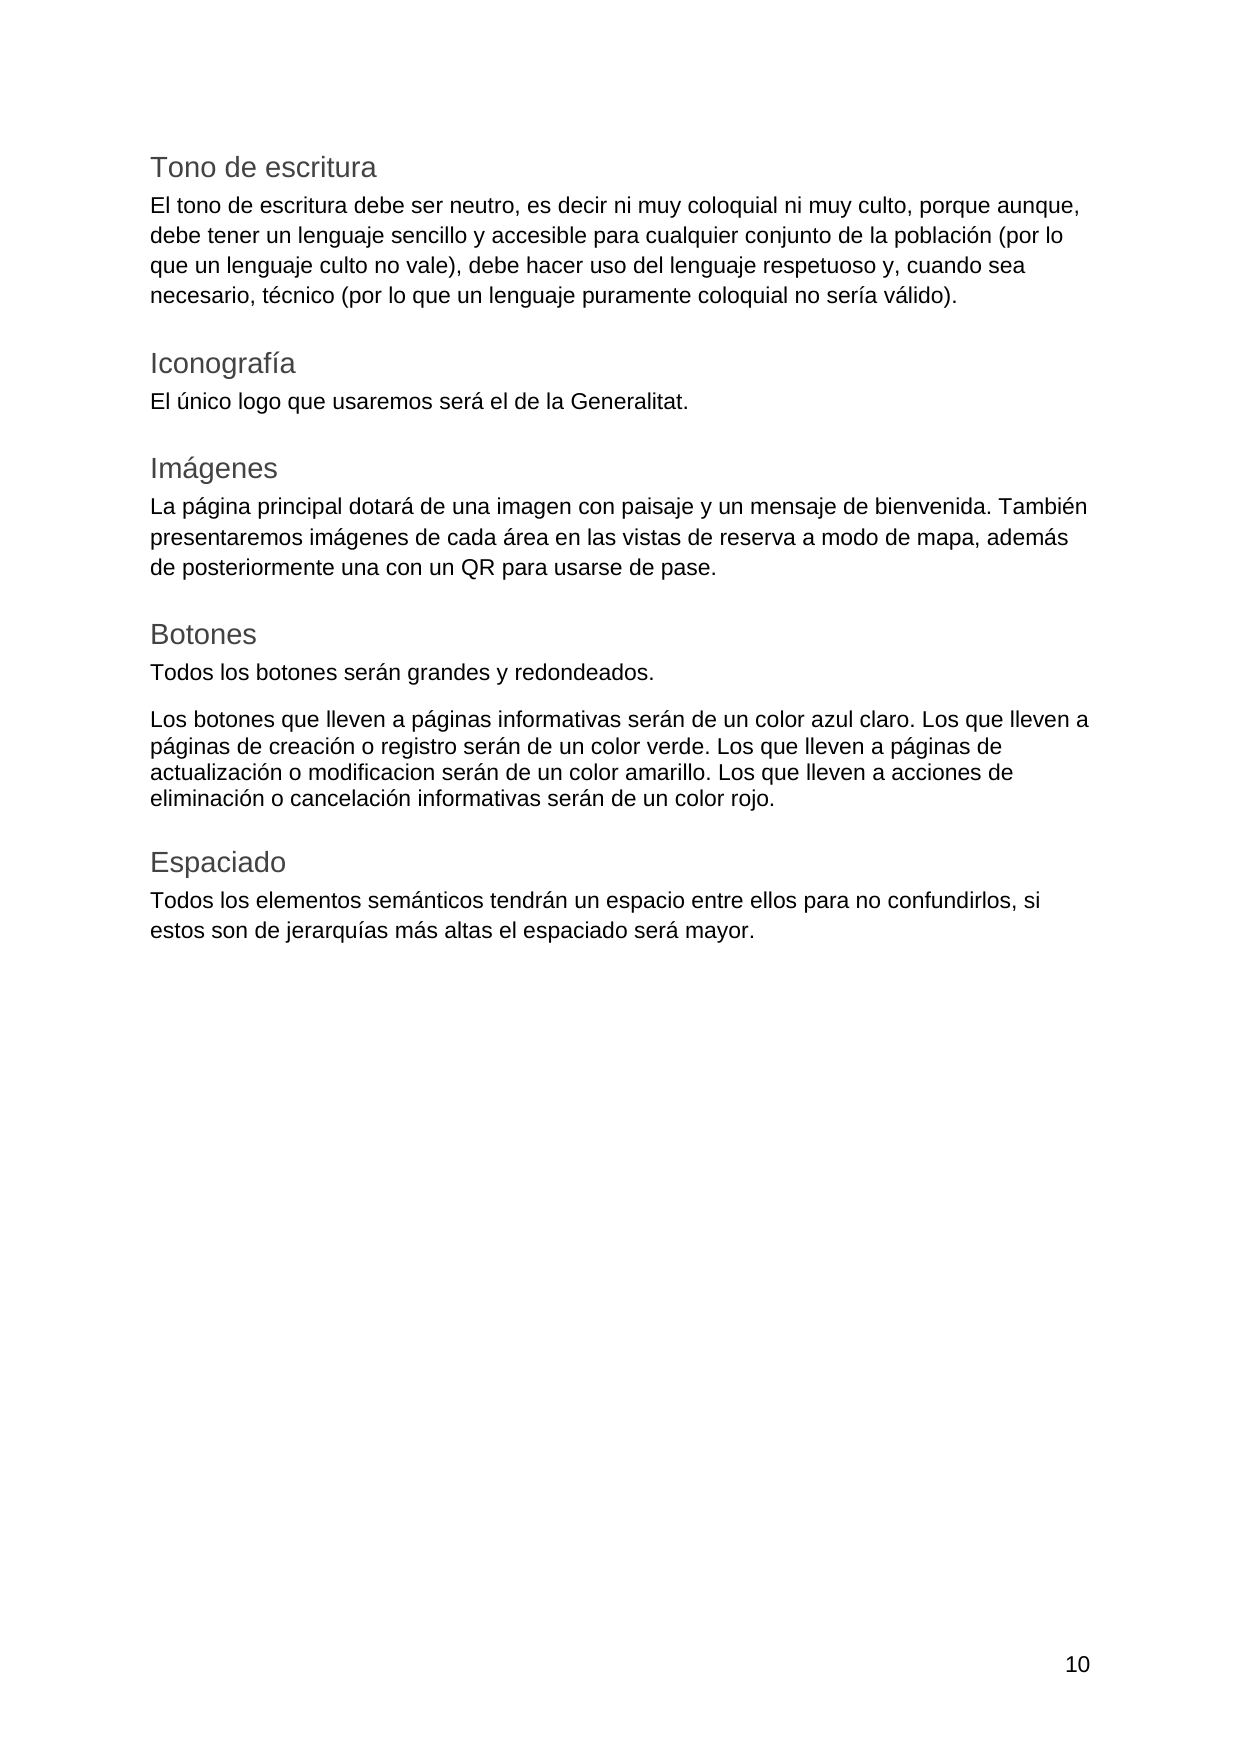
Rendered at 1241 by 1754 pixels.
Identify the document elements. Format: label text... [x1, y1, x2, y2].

subtitle Tono de escritura [150, 150, 1090, 183]
text La página principal dotará de una imagen con paisaje y un mensaje de bienvenida. También presentaremos imágenes de cada área en las vistas de reserva a modo de mapa, además de posteriormente una con un QR para usarse de pase. [150, 493, 1090, 580]
subtitle Iconografía [150, 346, 1090, 379]
text Todos los botones serán grandes y redondeados. [150, 659, 1090, 686]
subtitle Botones [150, 617, 1090, 651]
text El tono de escritura debe ser neutro, es decir ni muy coloquial ni muy culto, porque aunque, debe tener un lenguaje sencillo y accesible para cualquier conjunto de la población (por lo que un lenguaje culto no vale), debe hacer uso del lenguaje respetuoso y, cuando sea necesario, técnico (por lo que un lenguaje puramente coloquial no sería válido). [150, 192, 1090, 309]
text Los botones que lleven a páginas informativas serán de un color azul claro. Los que lleven a páginas de creación o registro serán de un color verde. Los que lleven a páginas de actualización o modificacion serán de un color amarillo. Los que lleven a acciones de eliminación o cancelación informativas serán de un color rojo. [150, 706, 1090, 812]
text El único logo que usaremos será el de la Generalitat. [150, 388, 1090, 414]
subtitle Imágenes [150, 451, 1090, 485]
text Todos los elementos semánticos tendrán un espacio entre ellos para no confundirlos, si estos son de jerarquías más altas el espaciado será mayor. [150, 887, 1090, 943]
subtitle Espaciado [150, 845, 1090, 879]
